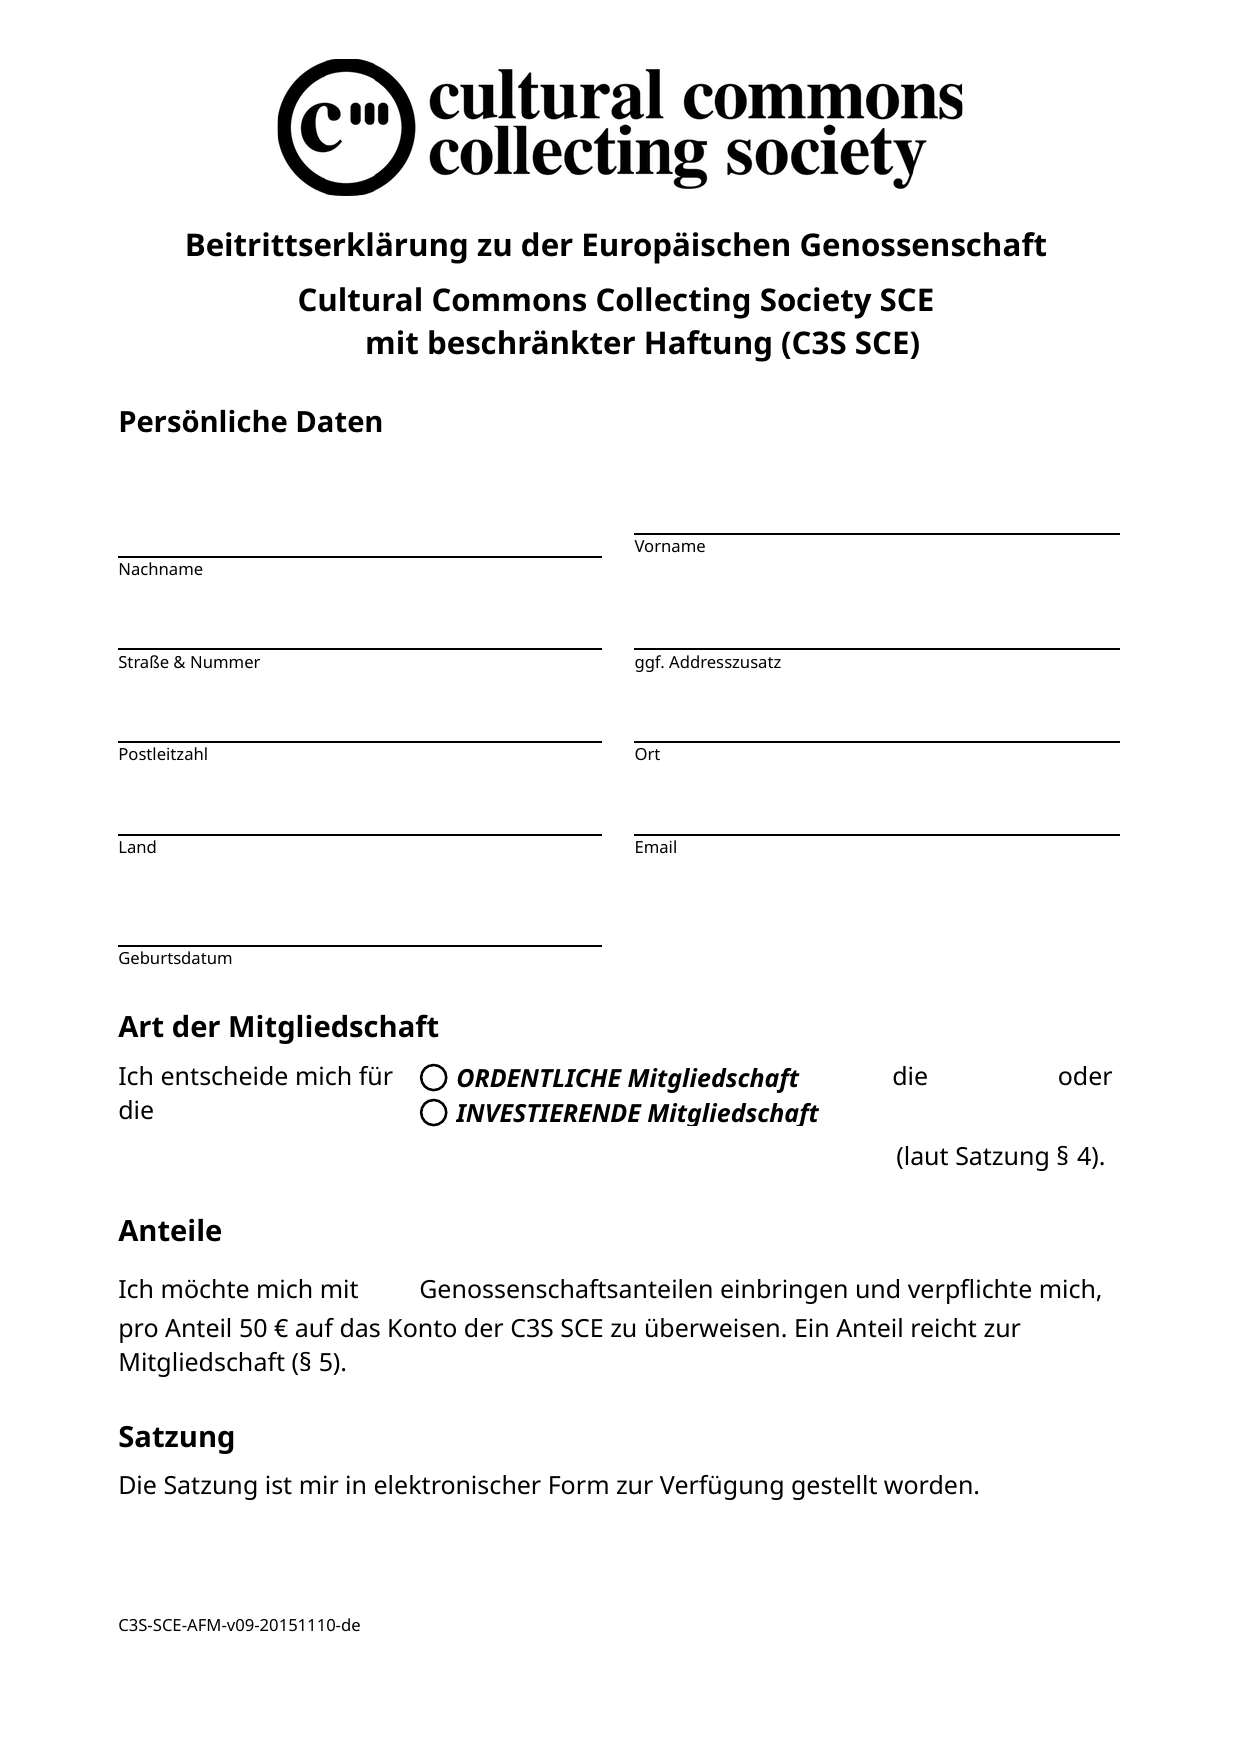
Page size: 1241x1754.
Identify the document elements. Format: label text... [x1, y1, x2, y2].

table_cell [634, 766, 1120, 834]
table_cell [118, 580, 602, 648]
table_header [634, 465, 1120, 533]
table_cell Email [634, 836, 1120, 858]
table_cell Postleitzahl [118, 743, 602, 766]
table_header Nachname [118, 558, 602, 580]
subtitle Satzung [118, 1416, 1122, 1456]
text (laut Satzung § 4). [118, 1139, 1122, 1173]
table_cell [634, 859, 1120, 969]
table_header [118, 465, 602, 556]
subtitle Anteile [118, 1211, 1122, 1250]
subtitle Persönliche Daten [118, 401, 1122, 441]
text Ich entscheide mich für die oder die [118, 1058, 1122, 1127]
table_header [603, 465, 634, 580]
picture [277, 59, 963, 196]
table_cell [634, 580, 1120, 648]
table_cell [603, 859, 634, 969]
table_cell Ort [634, 743, 1120, 766]
table_cell [118, 766, 602, 834]
subtitle Beitrittserklärung zu der Europäischen Genossenschaft [118, 223, 1122, 266]
table_cell [603, 580, 634, 673]
table_cell [603, 766, 634, 858]
table_cell Land [118, 836, 602, 858]
table_cell [603, 673, 634, 766]
text Die Satzung ist mir in elektronischer Form zur Verfügung gestellt worden. [118, 1468, 1122, 1502]
table_cell [118, 859, 602, 945]
table_cell ggf. Addresszusatz [634, 650, 1120, 673]
table_cell Geburtsdatum [118, 947, 602, 969]
subtitle Art der Mitgliedschaft [118, 1006, 1122, 1046]
subtitle Cultural Commons Collecting Society SCE mit beschränkter Haftung (C3S SCE) [118, 278, 1122, 363]
table_cell Straße & Nummer [118, 650, 602, 673]
text Ich möchte mich mit Genossenschaftsanteilen einbringen und verpflichte mich, pro Anteil 50 € auf das Konto der C3S SCE zu überweisen. Ein Anteil reicht zur Mitgliedschaft (§ 5). [118, 1263, 1122, 1378]
table_header Vorname [634, 535, 1120, 580]
table_cell [634, 673, 1120, 741]
table_cell [118, 673, 602, 741]
